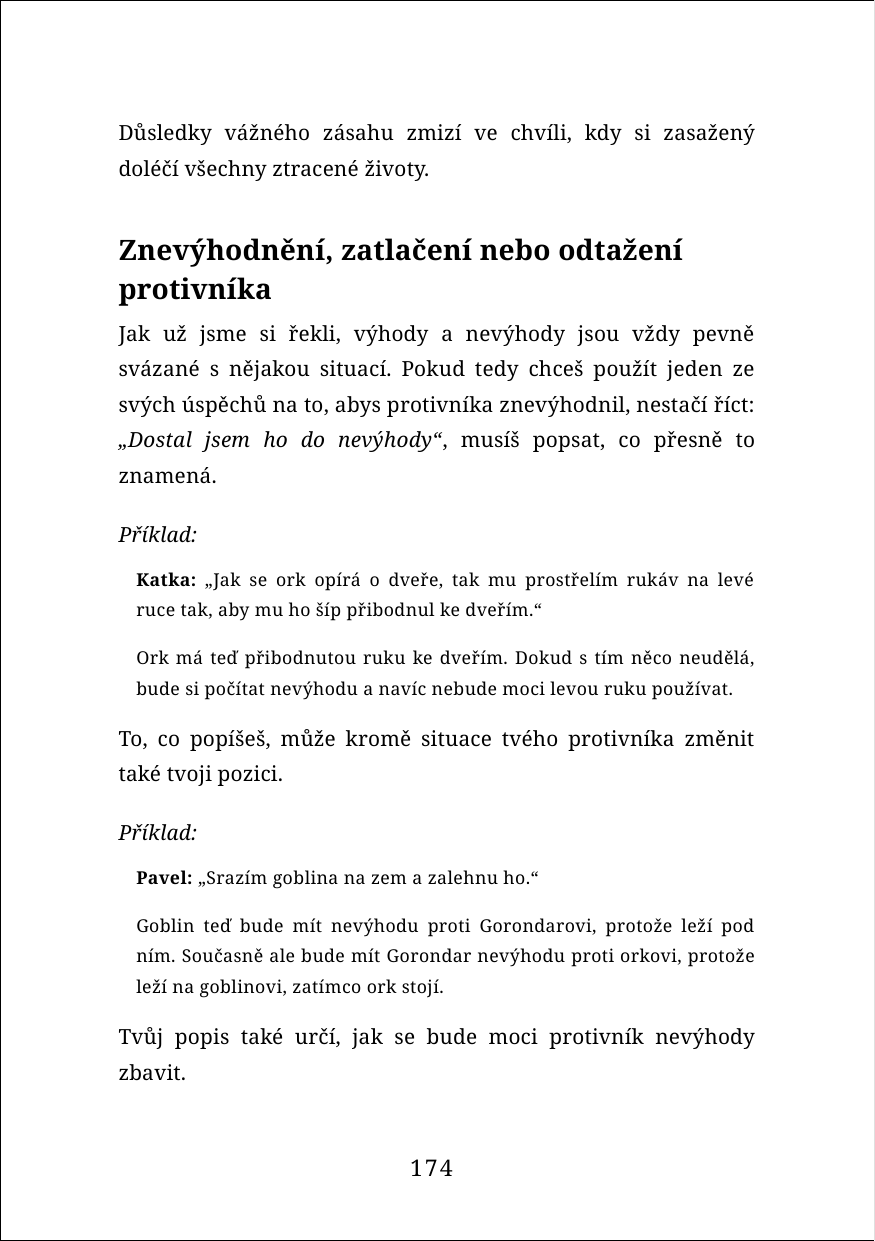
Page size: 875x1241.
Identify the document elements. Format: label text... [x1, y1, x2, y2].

text Pavel: „Srazím goblina na zem a zalehnu ho.“ [136, 866, 756, 890]
text Příklad: [118, 520, 756, 549]
text Goblin teď bude mít nevýhodu proti Gorondarovi, protože leží pod ním. Současně ale bude mít Gorondar nevýhodu proti orkovi, protože leží na goblinovi, zatímco ork stojí. [136, 914, 756, 998]
text Katka: „Jak se ork opírá o dveře, tak mu prostřelím rukáv na levé ruce tak, aby mu ho šíp přibodnul ke dveřím.“ [136, 568, 756, 622]
text Jak už jsme si řekli, výhody a nevýhody jsou vždy pevně svázané s nějakou situací. Pokud tedy chceš použít jeden ze svých úspěchů na to, abys protivníka znevýhodnil, nestačí říct: „Dostal jsem ho do nevýhody“, musíš popsat, co přesně to znamená. [118, 319, 756, 489]
text Příklad: [118, 818, 756, 847]
text Ork má teď přibodnutou ruku ke dveřím. Dokud s tím něco neudělá, bude si počítat nevýhodu a navíc nebude moci levou ruku používat. [136, 646, 756, 700]
text Tvůj popis také určí, jak se bude moci protivník nevýhody zbavit. [118, 1022, 756, 1086]
text To, co popíšeš, může kromě situace tvého protivníka změnit také tvoji pozici. [118, 724, 756, 788]
subtitle Znevýhodnění, zatlačení nebo odtažení protivníka [118, 231, 756, 307]
text Důsledky vážného zásahu zmizí ve chvíli, kdy si zasažený doléčí všechny ztracené životy. [118, 118, 756, 182]
